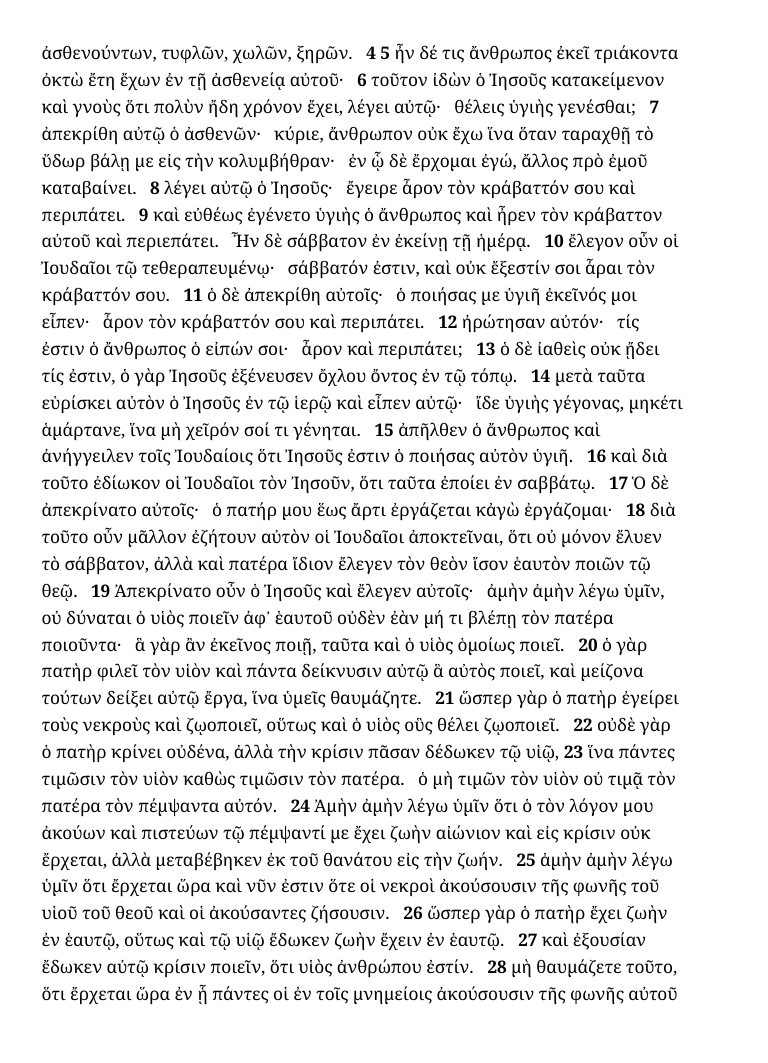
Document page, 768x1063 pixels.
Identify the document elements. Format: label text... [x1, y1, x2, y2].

text ἀσθενούντων, τυφλῶν, χωλῶν, ξηρῶν. 4 5 ἦν δέ τις ἄνθρωπος ἐκεῖ τριάκοντα ὀκτὼ ἔτη ἔχων ἐν τῇ ἀσθενείᾳ αὐτοῦ· 6 τοῦτον ἰδὼν ὁ Ἰησοῦς κατακείμενον καὶ γνοὺς ὅτι πολὺν ἤδη χρόνον ἔχει, λέγει αὐτῷ· θέλεις ὑγιὴς γενέσθαι; 7 ἀπεκρίθη αὐτῷ ὁ ἀσθενῶν· κύριε, ἄνθρωπον οὐκ ἔχω ἵνα ὅταν ταραχθῇ τὸ ὕδωρ βάλῃ με εἰς τὴν κολυμβήθραν· ἐν ᾧ δὲ ἔρχομαι ἐγώ, ἄλλος πρὸ ἐμοῦ καταβαίνει. 8 λέγει αὐτῷ ὁ Ἰησοῦς· ἔγειρε ἆρον τὸν κράβαττόν σου καὶ περιπάτει. 9 καὶ εὐθέως ἐγένετο ὑγιὴς ὁ ἄνθρωπος καὶ ἦρεν τὸν κράβαττον αὐτοῦ καὶ περιεπάτει. Ἦν δὲ σάββατον ἐν ἐκείνῃ τῇ ἡμέρᾳ. 10 ἔλεγον οὖν οἱ Ἰουδαῖοι τῷ τεθεραπευμένῳ· σάββατόν ἐστιν, καὶ οὐκ ἔξεστίν σοι ἆραι τὸν κράβαττόν σου. 11 ὁ δὲ ἀπεκρίθη αὐτοῖς· ὁ ποιήσας με ὑγιῆ ἐκεῖνός μοι εἶπεν· ἆρον τὸν κράβαττόν σου καὶ περιπάτει. 12 ἠρώτησαν αὐτόν· τίς ἐστιν ὁ ἄνθρωπος ὁ εἰπών σοι· ἆρον καὶ περιπάτει; 13 ὁ δὲ ἰαθεὶς οὐκ ᾔδει τίς ἐστιν, ὁ γὰρ Ἰησοῦς ἐξένευσεν ὄχλου ὄντος ἐν τῷ τόπῳ. 14 μετὰ ταῦτα εὑρίσκει αὐτὸν ὁ Ἰησοῦς ἐν τῷ ἱερῷ καὶ εἶπεν αὐτῷ· ἴδε ὑγιὴς γέγονας, μηκέτι ἁμάρτανε, ἵνα μὴ χεῖρόν σοί τι γένηται. 15 ἀπῆλθεν ὁ ἄνθρωπος καὶ ἀνήγγειλεν τοῖς Ἰουδαίοις ὅτι Ἰησοῦς ἐστιν ὁ ποιήσας αὐτὸν ὑγιῆ. 16 καὶ διὰ τοῦτο ἐδίωκον οἱ Ἰουδαῖοι τὸν Ἰησοῦν, ὅτι ταῦτα ἐποίει ἐν σαββάτῳ. 17 Ὁ δὲ ἀπεκρίνατο αὐτοῖς· ὁ πατήρ μου ἕως ἄρτι ἐργάζεται κἀγὼ ἐργάζομαι· 18 διὰ τοῦτο οὖν μᾶλλον ἐζήτουν αὐτὸν οἱ Ἰουδαῖοι ἀποκτεῖναι, ὅτι οὐ μόνον ἔλυεν τὸ σάββατον, ἀλλὰ καὶ πατέρα ἴδιον ἔλεγεν τὸν θεὸν ἴσον ἑαυτὸν ποιῶν τῷ θεῷ. 19 Ἀπεκρίνατο οὖν ὁ Ἰησοῦς καὶ ἔλεγεν αὐτοῖς· ἀμὴν ἀμὴν λέγω ὑμῖν, οὐ δύναται ὁ υἱὸς ποιεῖν ἀφ᾽ ἑαυτοῦ οὐδὲν ἐὰν μή τι βλέπῃ τὸν πατέρα ποιοῦντα· ἃ γὰρ ἂν ἐκεῖνος ποιῇ, ταῦτα καὶ ὁ υἱὸς ὁμοίως ποιεῖ. 20 ὁ γὰρ πατὴρ φιλεῖ τὸν υἱὸν καὶ πάντα δείκνυσιν αὐτῷ ἃ αὐτὸς ποιεῖ, καὶ μείζονα τούτων δείξει αὐτῷ ἔργα, ἵνα ὑμεῖς θαυμάζητε. 21 ὥσπερ γὰρ ὁ πατὴρ ἐγείρει τοὺς νεκροὺς καὶ ζῳοποιεῖ, οὕτως καὶ ὁ υἱὸς οὓς θέλει ζῳοποιεῖ. 22 οὐδὲ γὰρ ὁ πατὴρ κρίνει οὐδένα, ἀλλὰ τὴν κρίσιν πᾶσαν δέδωκεν τῷ υἱῷ, 23 ἵνα πάντες τιμῶσιν τὸν υἱὸν καθὼς τιμῶσιν τὸν πατέρα. ὁ μὴ τιμῶν τὸν υἱὸν οὐ τιμᾷ τὸν πατέρα τὸν πέμψαντα αὐτόν. 24 Ἀμὴν ἀμὴν λέγω ὑμῖν ὅτι ὁ τὸν λόγον μου ἀκούων καὶ πιστεύων τῷ πέμψαντί με ἔχει ζωὴν αἰώνιον καὶ εἰς κρίσιν οὐκ ἔρχεται, ἀλλὰ μεταβέβηκεν ἐκ τοῦ θανάτου εἰς τὴν ζωήν. 25 ἀμὴν ἀμὴν λέγω ὑμῖν ὅτι ἔρχεται ὥρα καὶ νῦν ἐστιν ὅτε οἱ νεκροὶ ἀκούσουσιν τῆς φωνῆς τοῦ υἱοῦ τοῦ θεοῦ καὶ οἱ ἀκούσαντες ζήσουσιν. 26 ὥσπερ γὰρ ὁ πατὴρ ἔχει ζωὴν ἐν ἑαυτῷ, οὕτως καὶ τῷ υἱῷ ἔδωκεν ζωὴν ἔχειν ἐν ἑαυτῷ. 27 καὶ ἐξουσίαν ἔδωκεν αὐτῷ κρίσιν ποιεῖν, ὅτι υἱὸς ἀνθρώπου ἐστίν. 28 μὴ θαυμάζετε τοῦτο, ὅτι ἔρχεται ὥρα ἐν ᾗ πάντες οἱ ἐν τοῖς μνημείοις ἀκούσουσιν τῆς φωνῆς αὐτοῦ [41, 41, 685, 1005]
